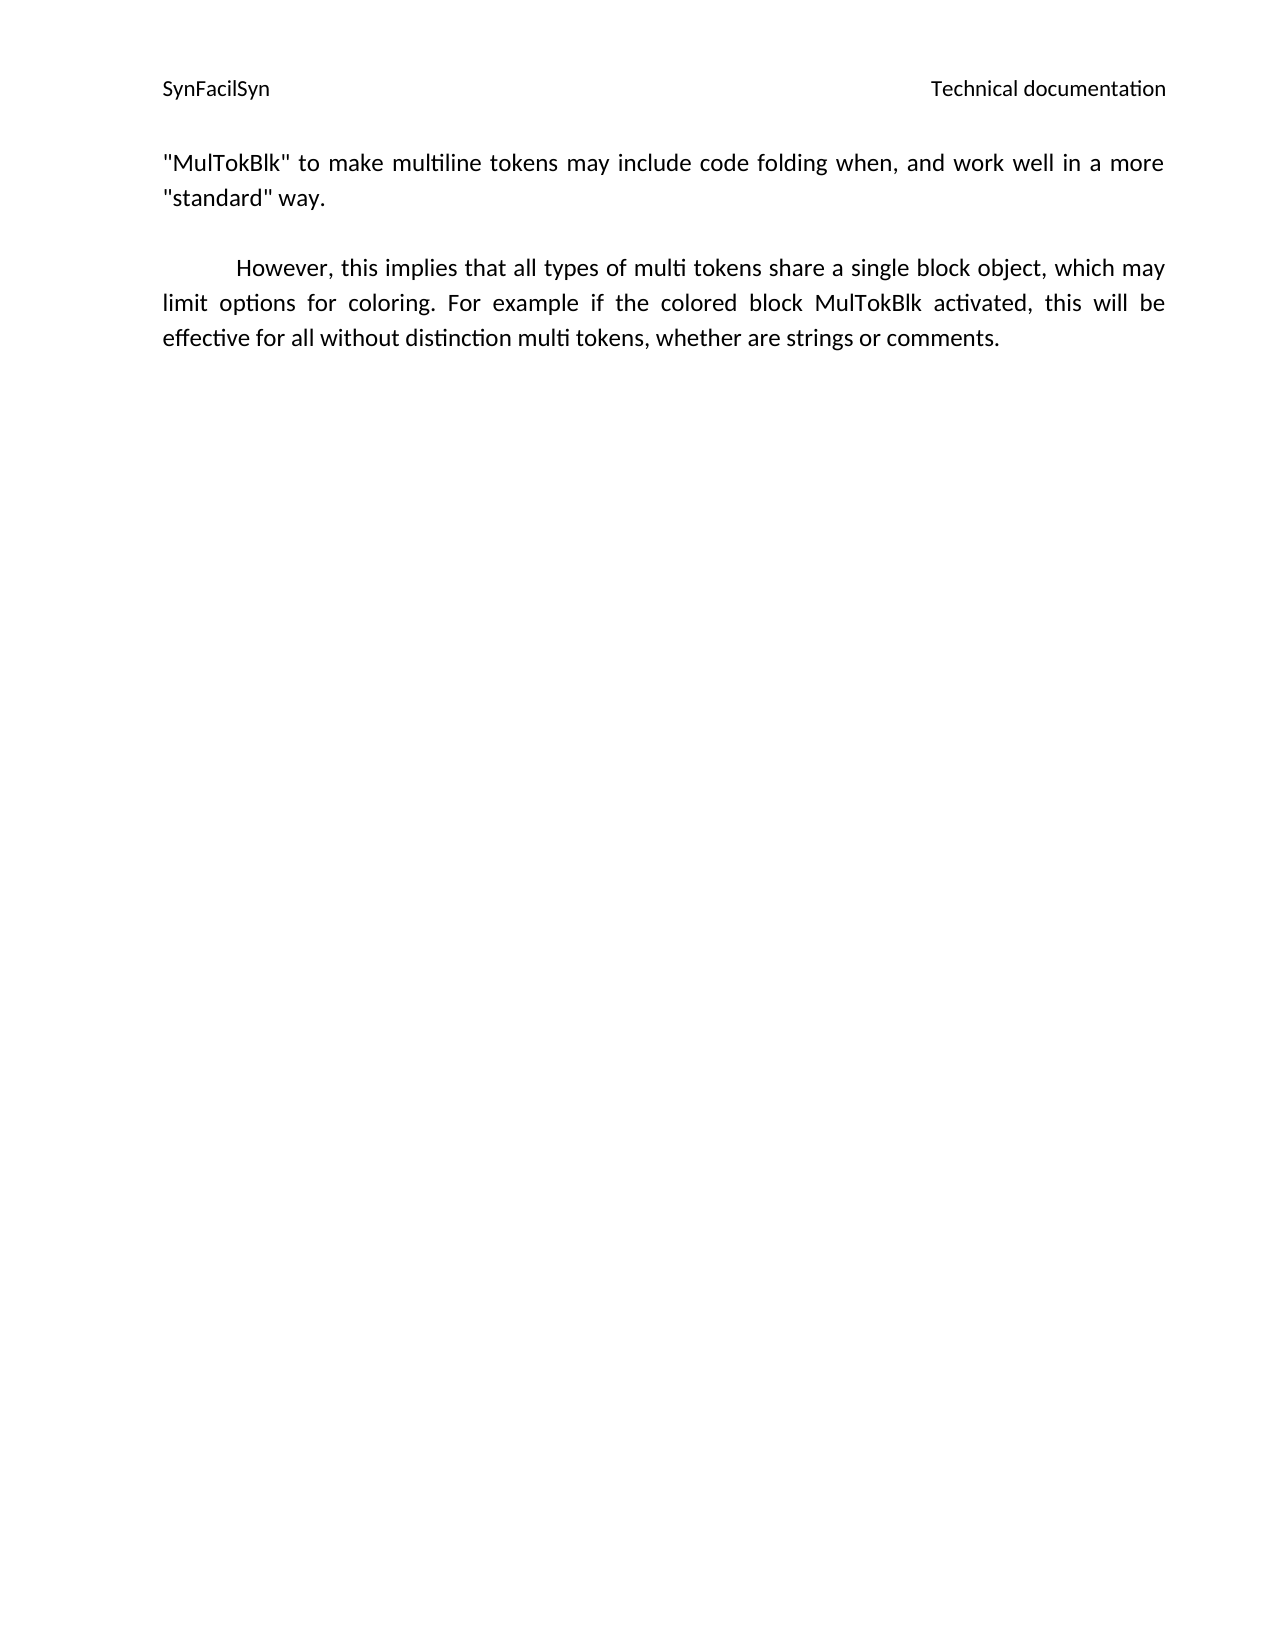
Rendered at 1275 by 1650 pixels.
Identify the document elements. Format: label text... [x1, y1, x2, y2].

text However, this implies that all types of multi tokens share a single block object, which may limit options for coloring. For example if the colored block MulTokBlk activated, this will be effective for all without distinction multi tokens, whether are strings or comments. [162, 253, 1167, 353]
text "MulTokBlk" to make multiline tokens may include code folding when, and work well in a more "standard" way. [162, 148, 1167, 213]
